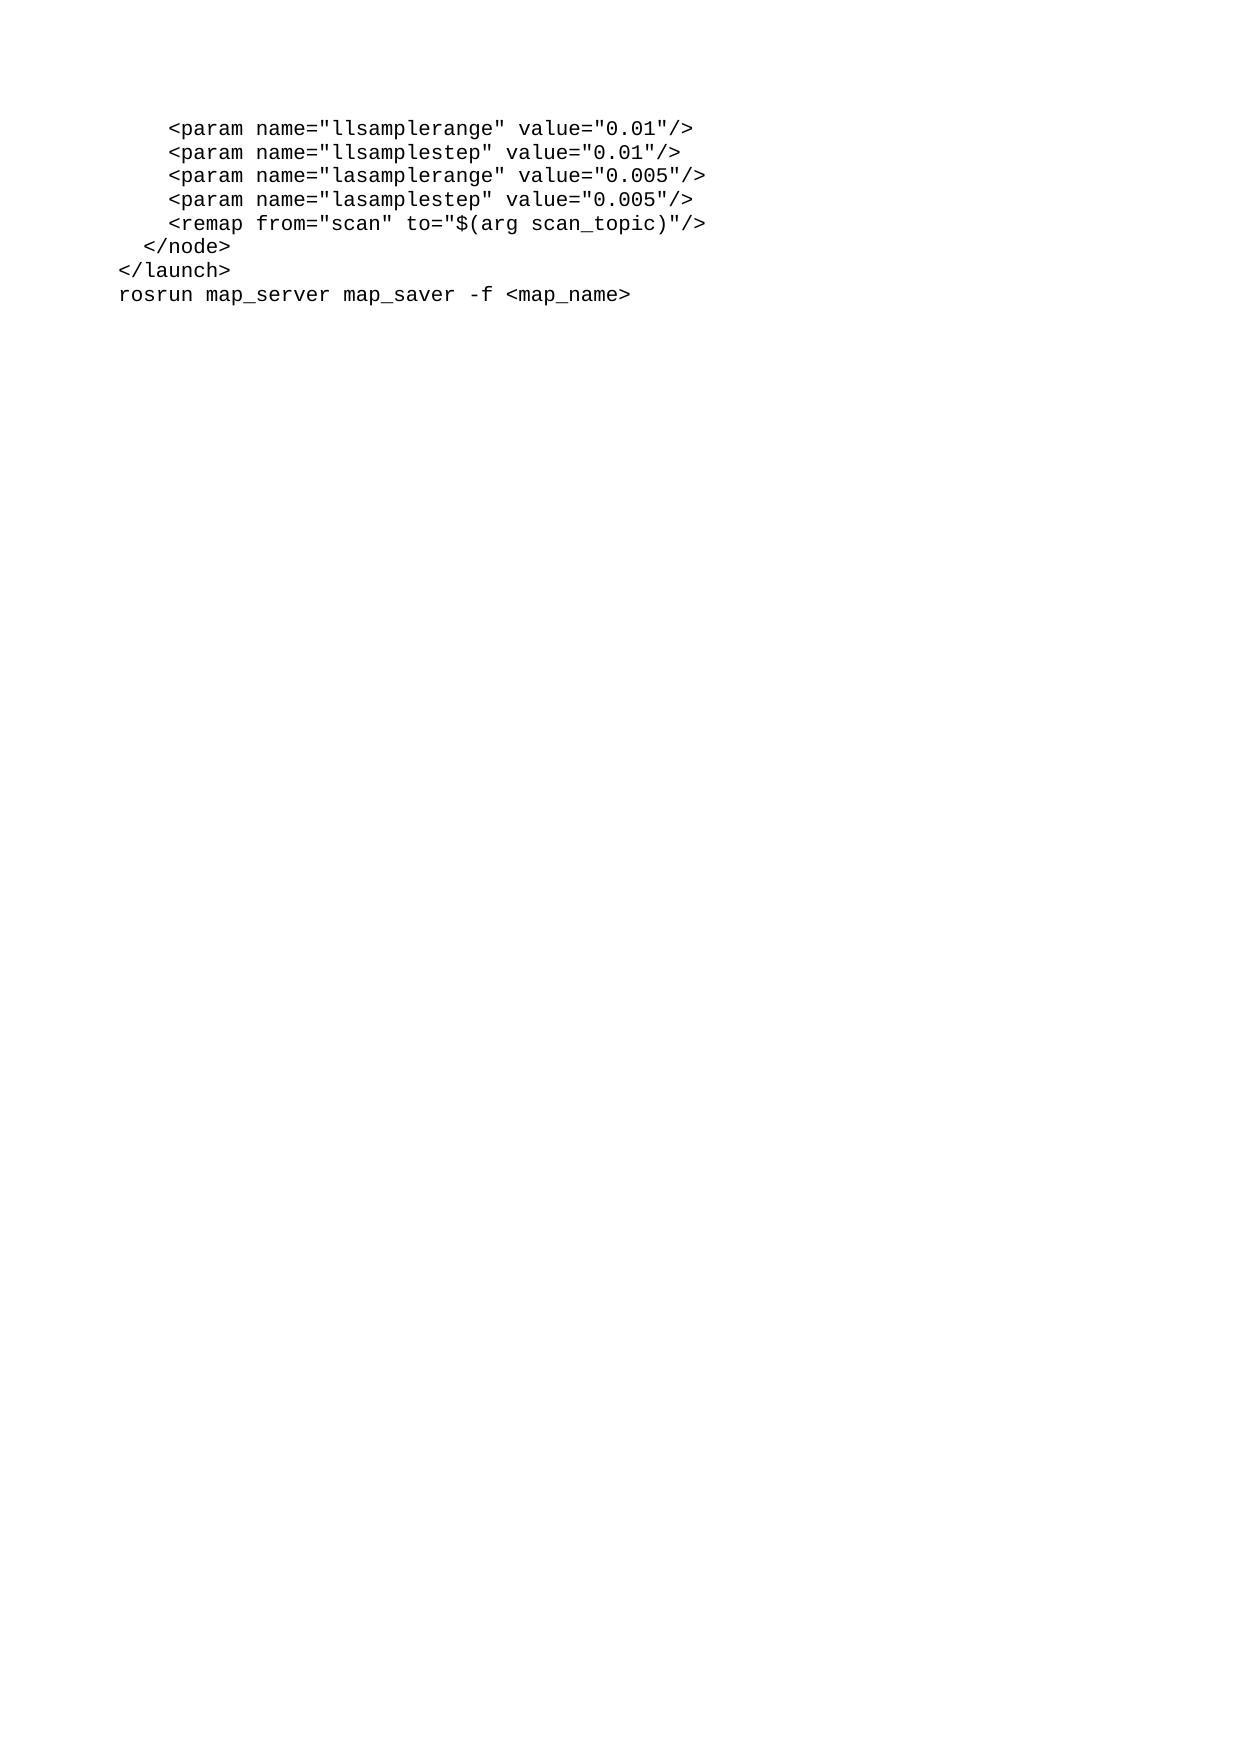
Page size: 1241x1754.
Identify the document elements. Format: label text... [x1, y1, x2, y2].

text <param name="llsamplestep" value="0.01"/> [118, 142, 1122, 165]
text <param name="lasamplestep" value="0.005"/> [118, 189, 1122, 213]
text <param name="llsamplerange" value="0.01"/> [118, 118, 1122, 142]
text </launch> [118, 260, 1122, 284]
text </node> [118, 236, 1122, 260]
text <param name="lasamplerange" value="0.005"/> [118, 165, 1122, 189]
text rosrun map_server map_saver -f <map_name> [118, 284, 1122, 307]
text <remap from="scan" to="$(arg scan_topic)"/> [118, 213, 1122, 236]
